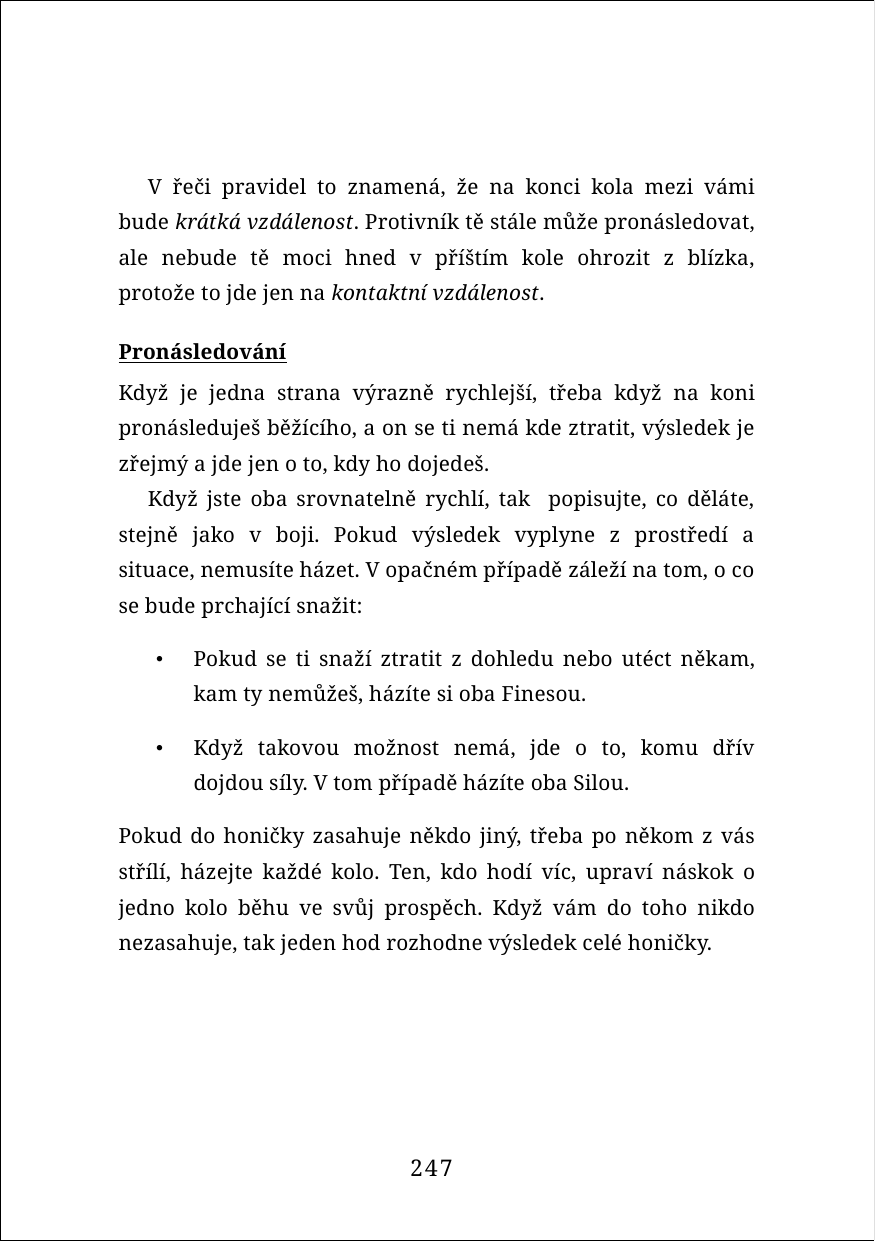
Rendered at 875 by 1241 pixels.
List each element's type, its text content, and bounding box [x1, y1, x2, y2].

list Když takovou možnost nemá, jde o to, komu dřív dojdou síly. V tom případě házíte oba Silou. [156, 733, 756, 797]
text V řeči pravidel to znamená, že na konci kola mezi vámi bude krátká vzdálenost. Protivník tě stále může pronásledovat, ale nebude tě moci hned v příštím kole ohrozit z blízka, protože to jde jen na kontaktní vzdálenost. [118, 172, 756, 307]
subtitle Pronásledování [118, 337, 756, 366]
text Pokud do honičky zasahuje někdo jiný, třeba po někom z vás střílí, házejte každé kolo. Ten, kdo hodí víc, upraví náskok o jedno kolo běhu ve svůj prospěch. Když vám do toho nikdo nezasahuje, tak jeden hod rozhodne výsledek celé honičky. [118, 822, 756, 957]
list Pokud se ti snaží ztratit z dohledu nebo utéct někam, kam ty nemůžeš, házíte si oba Finesou. [156, 644, 756, 708]
text Když je jedna strana výrazně rychlejší, třeba když na koni pronásleduješ běžícího, a on se ti nemá kde ztratit, výsledek je zřejmý a jde jen o to, kdy ho dojedeš. Když jste oba srovnatelně rychlí, tak popisujte, co děláte, stejně jako v boji. Pokud výsledek vyplyne z prostředí a situace, nemusíte házet. V opačném případě záleží na tom, o co se bude prchající snažit: [118, 378, 756, 619]
